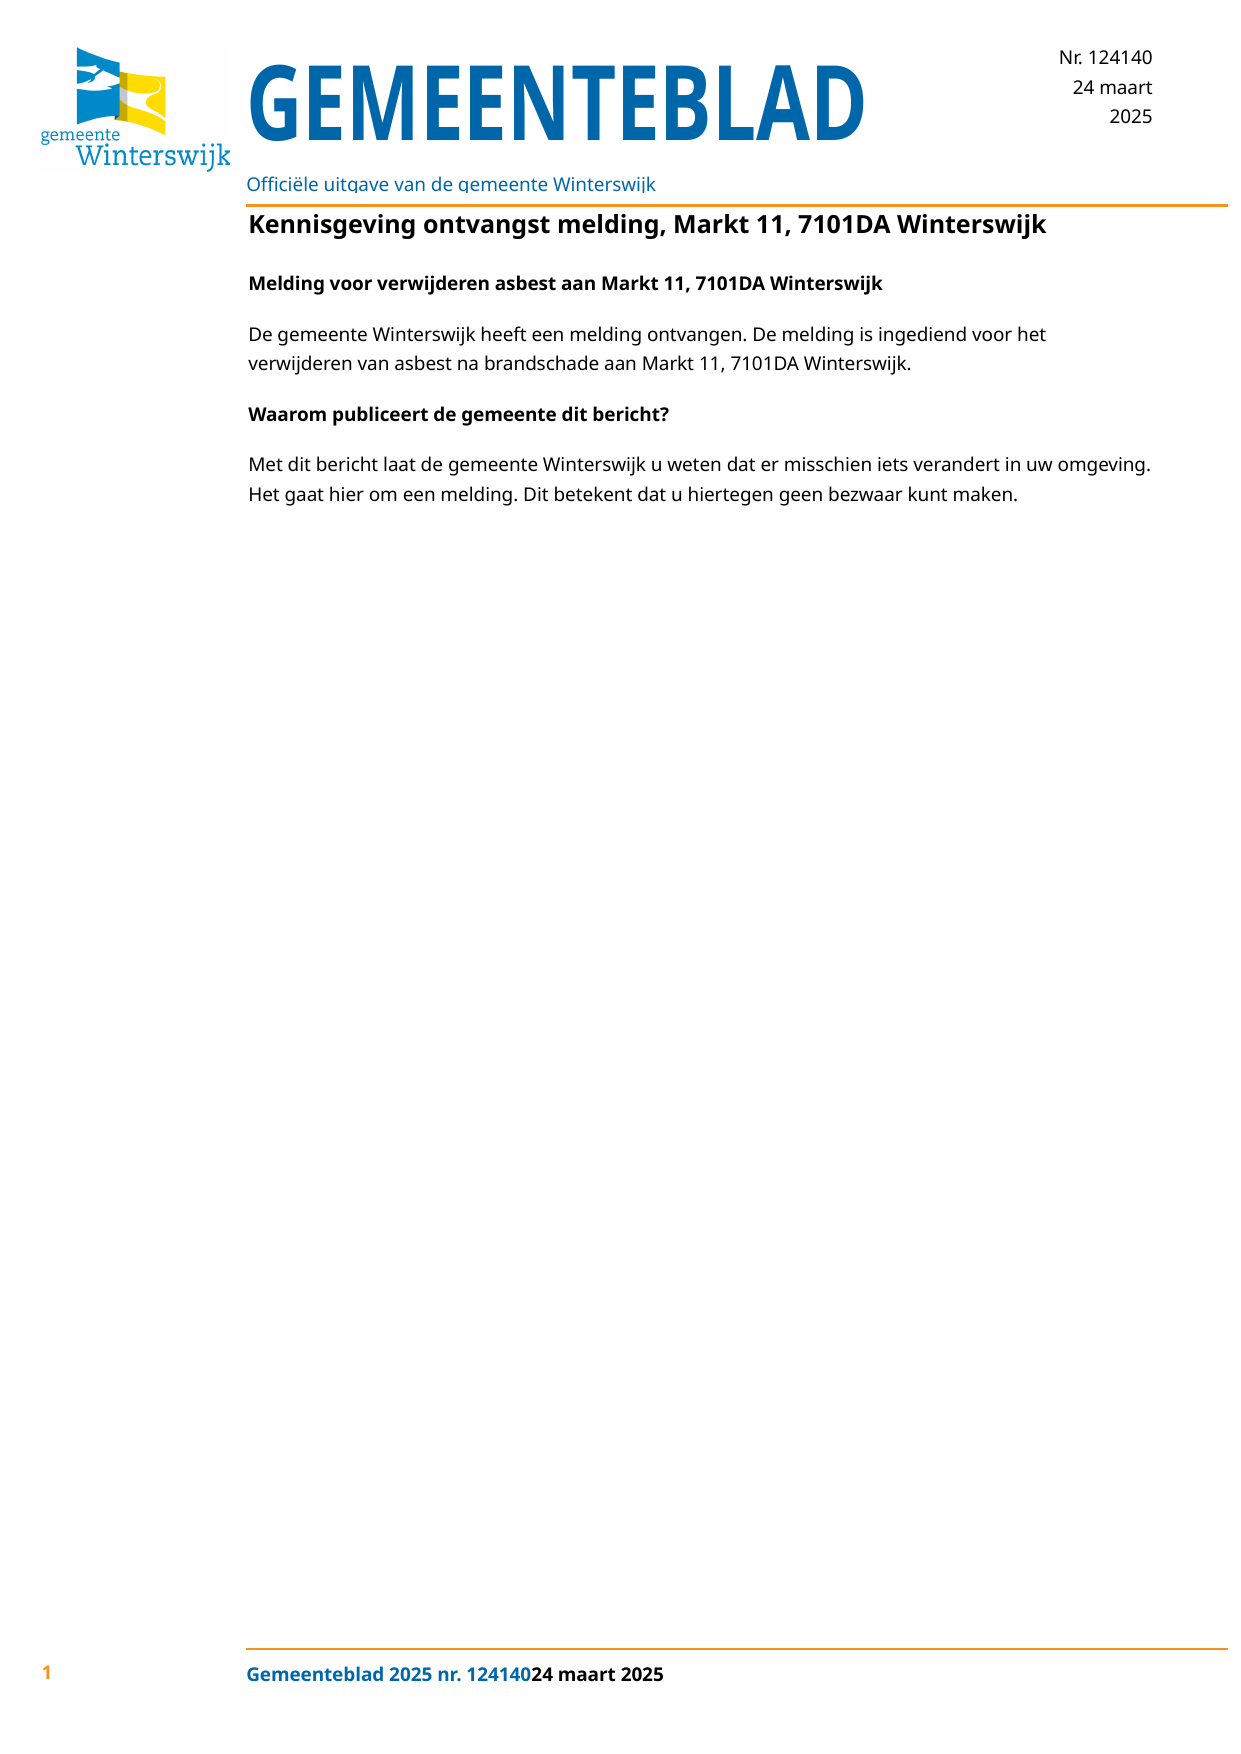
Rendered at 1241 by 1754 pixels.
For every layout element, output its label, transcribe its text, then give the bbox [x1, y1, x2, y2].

text Waarom publiceert de gemeente dit bericht? [248, 401, 1152, 426]
text Met dit bericht laat de gemeente Winterswijk u weten dat er misschien iets verandert in uw omgeving. Het gaat hier om een melding. Dit betekent dat u hiertegen geen bezwaar kunt maken. [248, 451, 1152, 506]
picture [225, 153, 231, 162]
text De gemeente Winterswijk heeft een melding ontvangen. De melding is ingediend voor het verwijderen van asbest na brandschade aan Markt 11, 7101DA Winterswijk. [248, 321, 1152, 376]
picture [41, 47, 231, 172]
text Kennisgeving ontvangst melding, Markt 11, 7101DA Winterswijk [248, 207, 1152, 241]
text Melding voor verwijderen asbest aan Markt 11, 7101DA Winterswijk [248, 270, 1152, 296]
